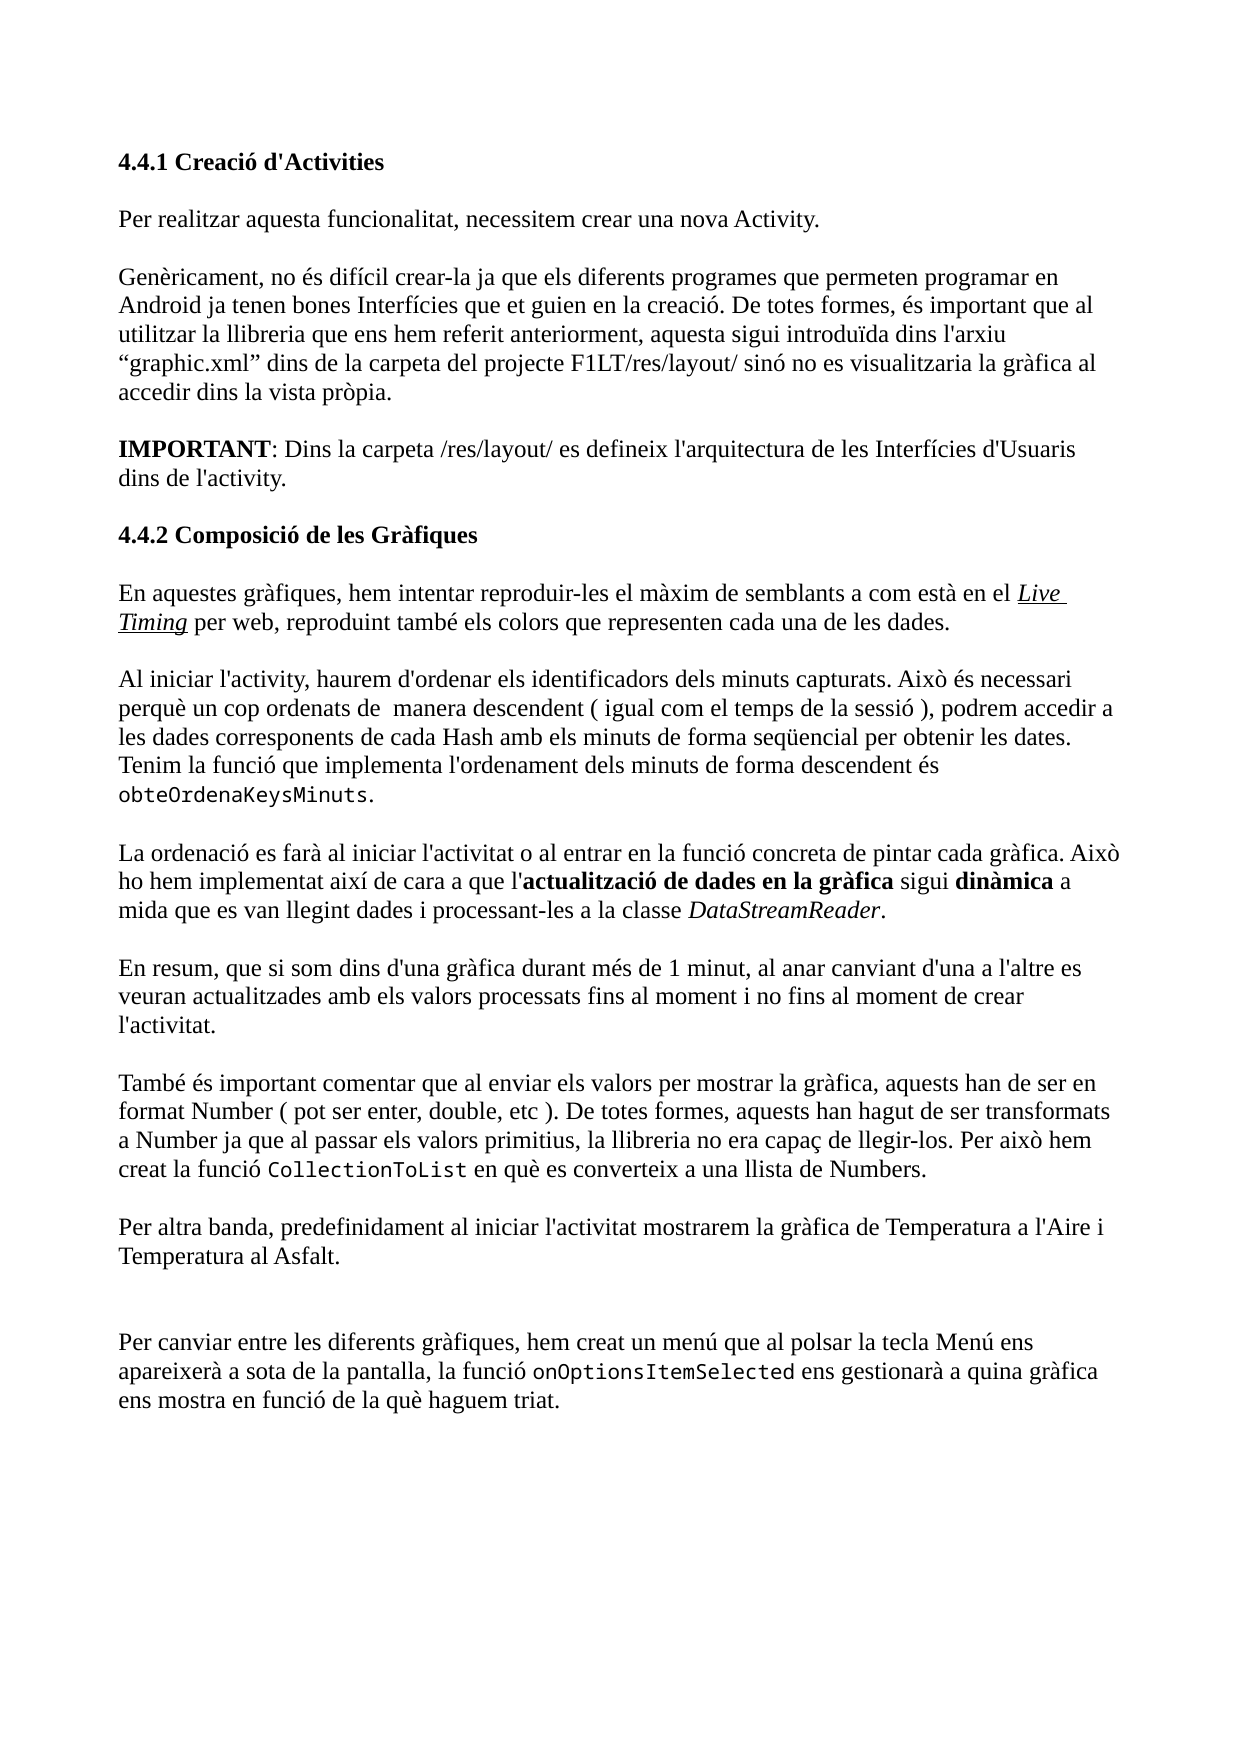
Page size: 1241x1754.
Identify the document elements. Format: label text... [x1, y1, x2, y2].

text També és important comentar que al enviar els valors per mostrar la gràfica, aquests han de ser en format Number ( pot ser enter, double, etc ). De totes formes, aquests han hagut de ser transformats a Number ja que al passar els valors primitius, la llibreria no era capaç de llegir-los. Per això hem creat la funció CollectionToList en què es converteix a una llista de Numbers. [118, 1068, 1122, 1183]
text En resum, que si som dins d'una gràfica durant més de 1 minut, al anar canviant d'una a l'altre es veuran actualitzades amb els valors processats fins al moment i no fins al moment de crear l'activitat. [118, 953, 1122, 1039]
text En aquestes gràfiques, hem intentar reproduir-les el màxim de semblants a com està en el Live Timing per web, reproduint també els colors que representen cada una de les dades. [118, 578, 1122, 636]
text Per canviar entre les diferents gràfiques, hem creat un menú que al polsar la tecla Menú ens apareixerà a sota de la pantalla, la funció onOptionsItemSelected ens gestionarà a quina gràfica ens mostra en funció de la què haguem triat. [118, 1327, 1122, 1414]
text Per realitzar aquesta funcionalitat, necessitem crear una nova Activity. [118, 204, 1122, 233]
text Per altra banda, predefinidament al iniciar l'activitat mostrarem la gràfica de Temperatura a l'Aire i Temperatura al Asfalt. [118, 1212, 1122, 1269]
text Genèricament, no és difícil crear-la ja que els diferents programes que permeten programar en Android ja tenen bones Interfícies que et guien en la creació. De totes formes, és important que al utilitzar la llibreria que ens hem referit anteriorment, aquesta sigui introduïda dins l'arxiu “graphic.xml” dins de la carpeta del projecte F1LT/res/layout/ sinó no es visualitzaria la gràfica al accedir dins la vista pròpia. [118, 262, 1122, 406]
text 4.4.1 Creació d'Activities [118, 147, 1122, 176]
text Al iniciar l'activity, haurem d'ordenar els identificadors dels minuts capturats. Això és necessari perquè un cop ordenats de manera descendent ( igual com el temps de la sessió ), podrem accedir a les dades corresponents de cada Hash amb els minuts de forma seqüencial per obtenir les dates. Tenim la funció que implementa l'ordenament dels minuts de forma descendent és obteOrdenaKeysMinuts. [118, 664, 1122, 809]
text La ordenació es farà al iniciar l'activitat o al entrar en la funció concreta de pintar cada gràfica. Això ho hem implementat així de cara a que l'actualització de dades en la gràfica sigui dinàmica a mida que es van llegint dades i processant-les a la classe DataStreamReader. [118, 838, 1122, 924]
text 4.4.2 Composició de les Gràfiques [118, 521, 1122, 549]
text IMPORTANT: Dins la carpeta /res/layout/ es defineix l'arquitectura de les Interfícies d'Usuaris dins de l'activity. [118, 434, 1122, 492]
